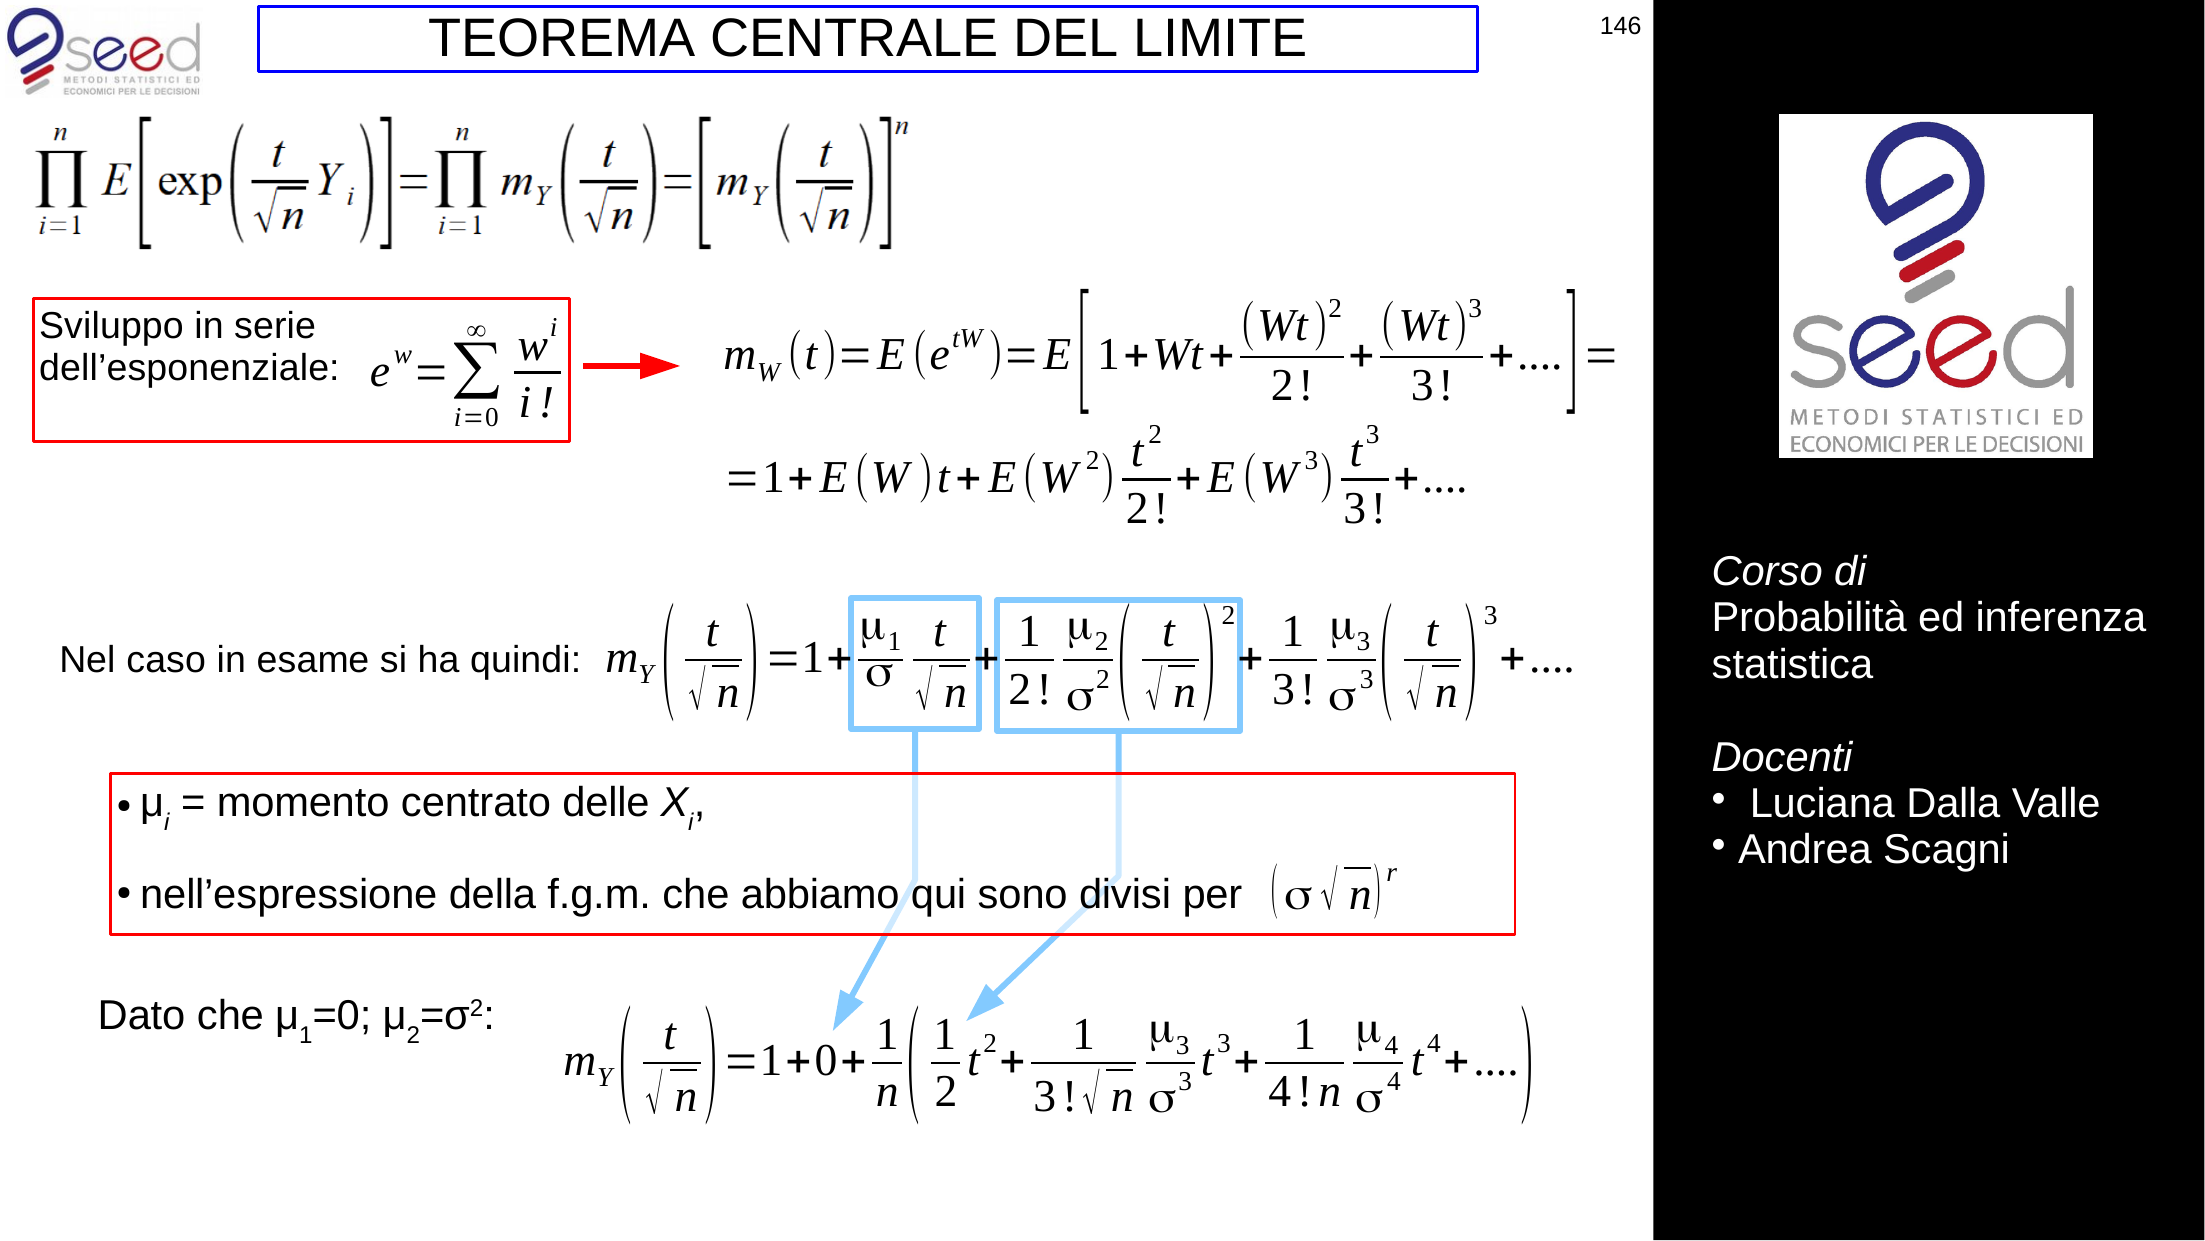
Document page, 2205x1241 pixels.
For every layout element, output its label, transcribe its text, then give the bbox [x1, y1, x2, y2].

text_box Nel caso in esame si ha quindi: [59, 638, 583, 681]
text_box Dato che μ1=0; μ2=σ2: [97, 992, 498, 1050]
chart [363, 312, 570, 433]
chart [555, 1002, 1548, 1127]
text_box Sviluppo in serie dell’esponenziale: [33, 298, 570, 442]
picture [26, 109, 915, 252]
chart [1264, 856, 1405, 922]
chart [597, 599, 1581, 724]
text_box TEOREMA CENTRALE DEL LIMITE [258, 6, 1478, 72]
picture [1779, 114, 2093, 458]
chart [715, 287, 1629, 534]
picture [5, 5, 203, 98]
text_box μi = momento centrato delle Xi, nell’espressione della f.g.m. che abbiamo qui sono divisi per [110, 773, 1516, 935]
